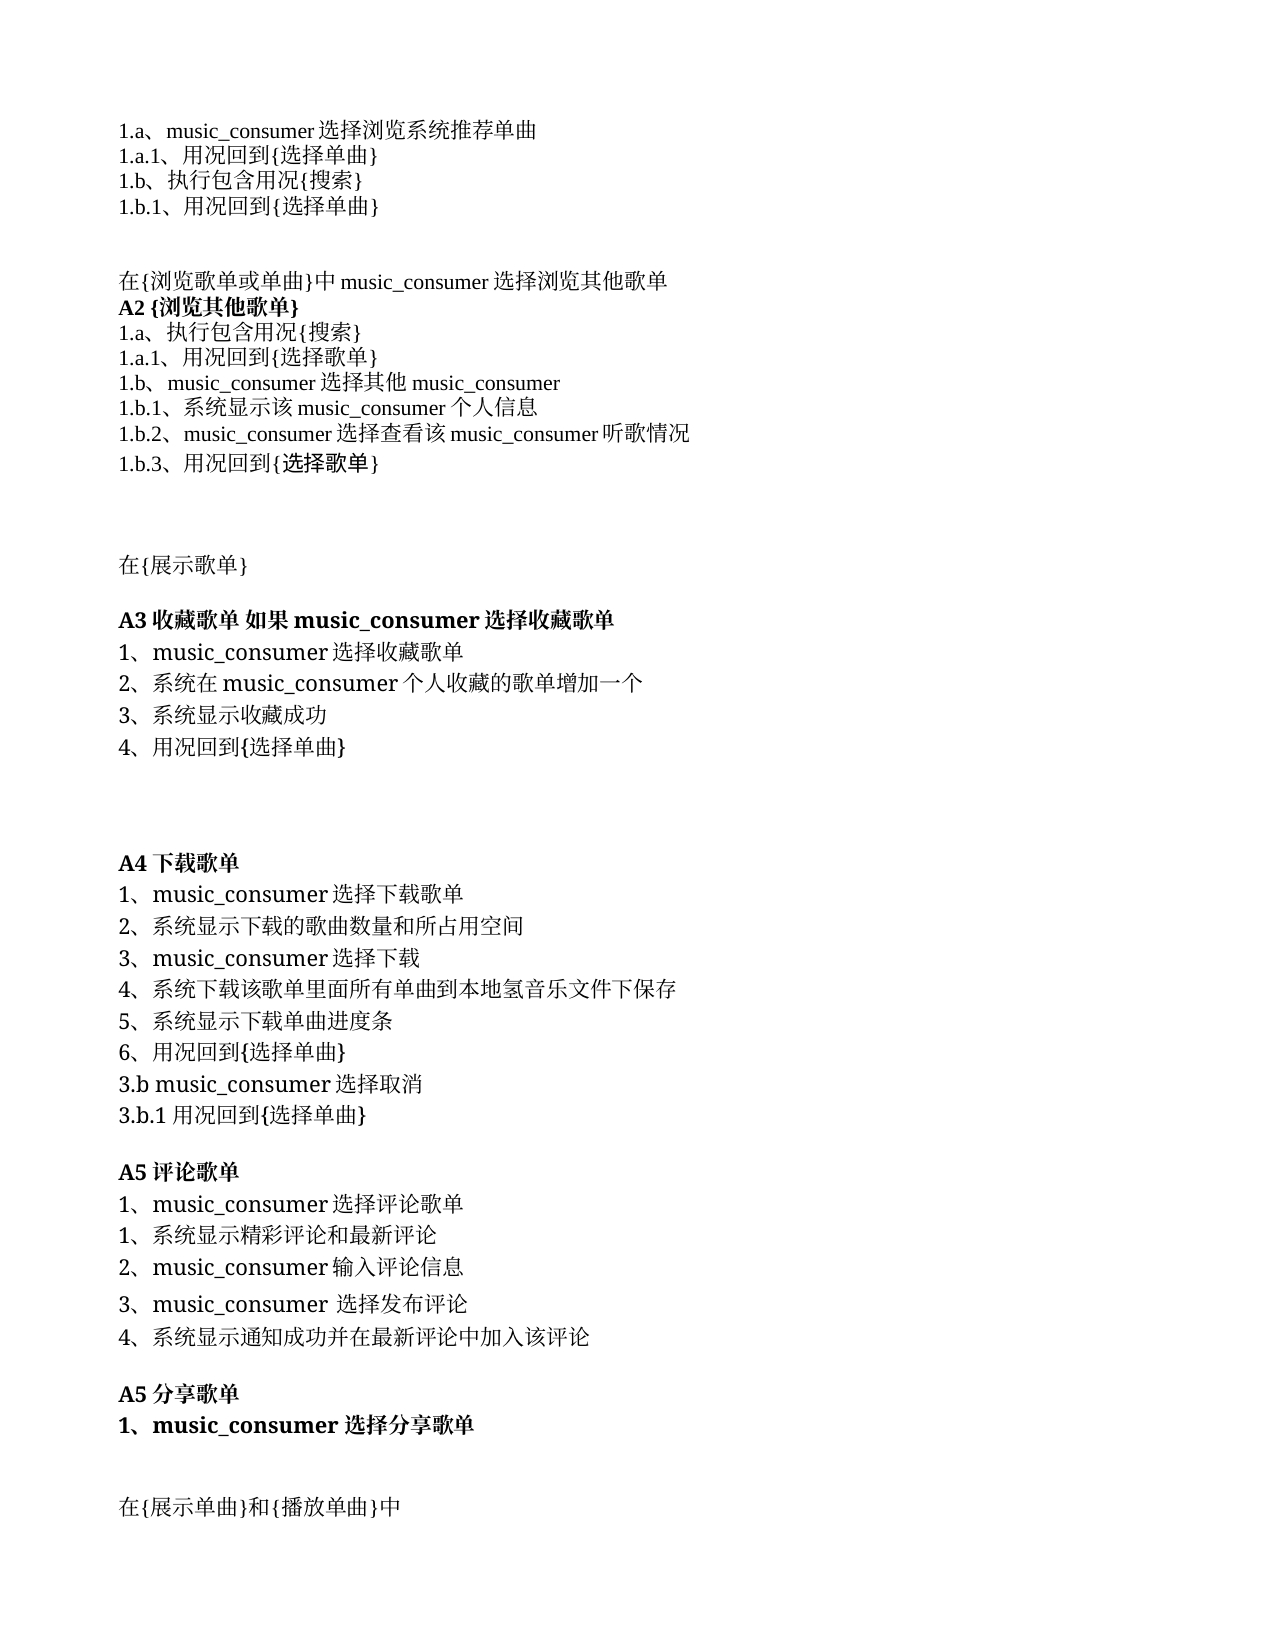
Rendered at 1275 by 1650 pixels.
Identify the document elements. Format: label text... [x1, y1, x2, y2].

text 3、music_consumer 选择发布评论 [118, 1282, 1157, 1320]
text 在{展示歌单} [118, 553, 1157, 578]
text A4 下载歌单 [118, 846, 1157, 878]
text 6、用况回到{选择单曲} [118, 1036, 1157, 1067]
text 1、music_consumer选择评论歌单 [118, 1187, 1157, 1218]
text 1、music_consumer 选择分享歌单 [118, 1408, 1157, 1440]
text A5 分享歌单 [118, 1377, 1157, 1408]
text 1、music_consumer选择下载歌单 [118, 878, 1157, 909]
text 2、music_consumer输入评论信息 [118, 1250, 1157, 1282]
text A5 评论歌单 [118, 1155, 1157, 1187]
text 在{浏览歌单或单曲}中music_consumer选择浏览其他歌单 [118, 269, 1157, 294]
text 1、music_consumer选择收藏歌单 [118, 635, 1157, 667]
text 3.b.1 用况回到{选择单曲} [118, 1099, 1157, 1130]
text 4、系统下载该歌单里面所有单曲到本地氢音乐文件下保存 [118, 972, 1157, 1004]
text 3.b music_consumer选择取消 [118, 1067, 1157, 1099]
text 1.a、执行包含用况{搜索} [118, 320, 1157, 345]
text 4、系统显示通知成功并在最新评论中加入该评论 [118, 1320, 1157, 1352]
text 3、系统显示收藏成功 [118, 698, 1157, 730]
text 1.b、执行包含用况{搜索} [118, 168, 1157, 194]
text 5、系统显示下载单曲进度条 [118, 1004, 1157, 1036]
text 1.b.1、系统显示该music_consumer个人信息 [118, 395, 1157, 421]
text 1.a.1、用况回到{选择单曲} [118, 143, 1157, 168]
text 4、用况回到{选择单曲} [118, 730, 1157, 761]
text 1.b、music_consumer选择其他music_consumer [118, 370, 1157, 395]
text 3、music_consumer选择下载 [118, 941, 1157, 972]
text 1.b.2、music_consumer选择查看该music_consumer听歌情况 [118, 421, 1157, 446]
text 1.b.3、用况回到{选择歌单} [118, 446, 1157, 477]
text A2 {浏览其他歌单} [118, 294, 1157, 320]
text 1.b.1、用况回到{选择单曲} [118, 194, 1157, 219]
text 2、系统在music_consumer个人收藏的歌单增加一个 [118, 667, 1157, 698]
text 在{展示单曲}和{播放单曲}中 [118, 1495, 1157, 1520]
text 1.a、music_consumer选择浏览系统推荐单曲 [118, 118, 1157, 143]
text 1、系统显示精彩评论和最新评论 [118, 1218, 1157, 1250]
text A3 收藏歌单 如果music_consumer选择收藏歌单 [118, 603, 1157, 635]
text 1.a.1、用况回到{选择歌单} [118, 345, 1157, 370]
text 2、系统显示下载的歌曲数量和所占用空间 [118, 909, 1157, 941]
